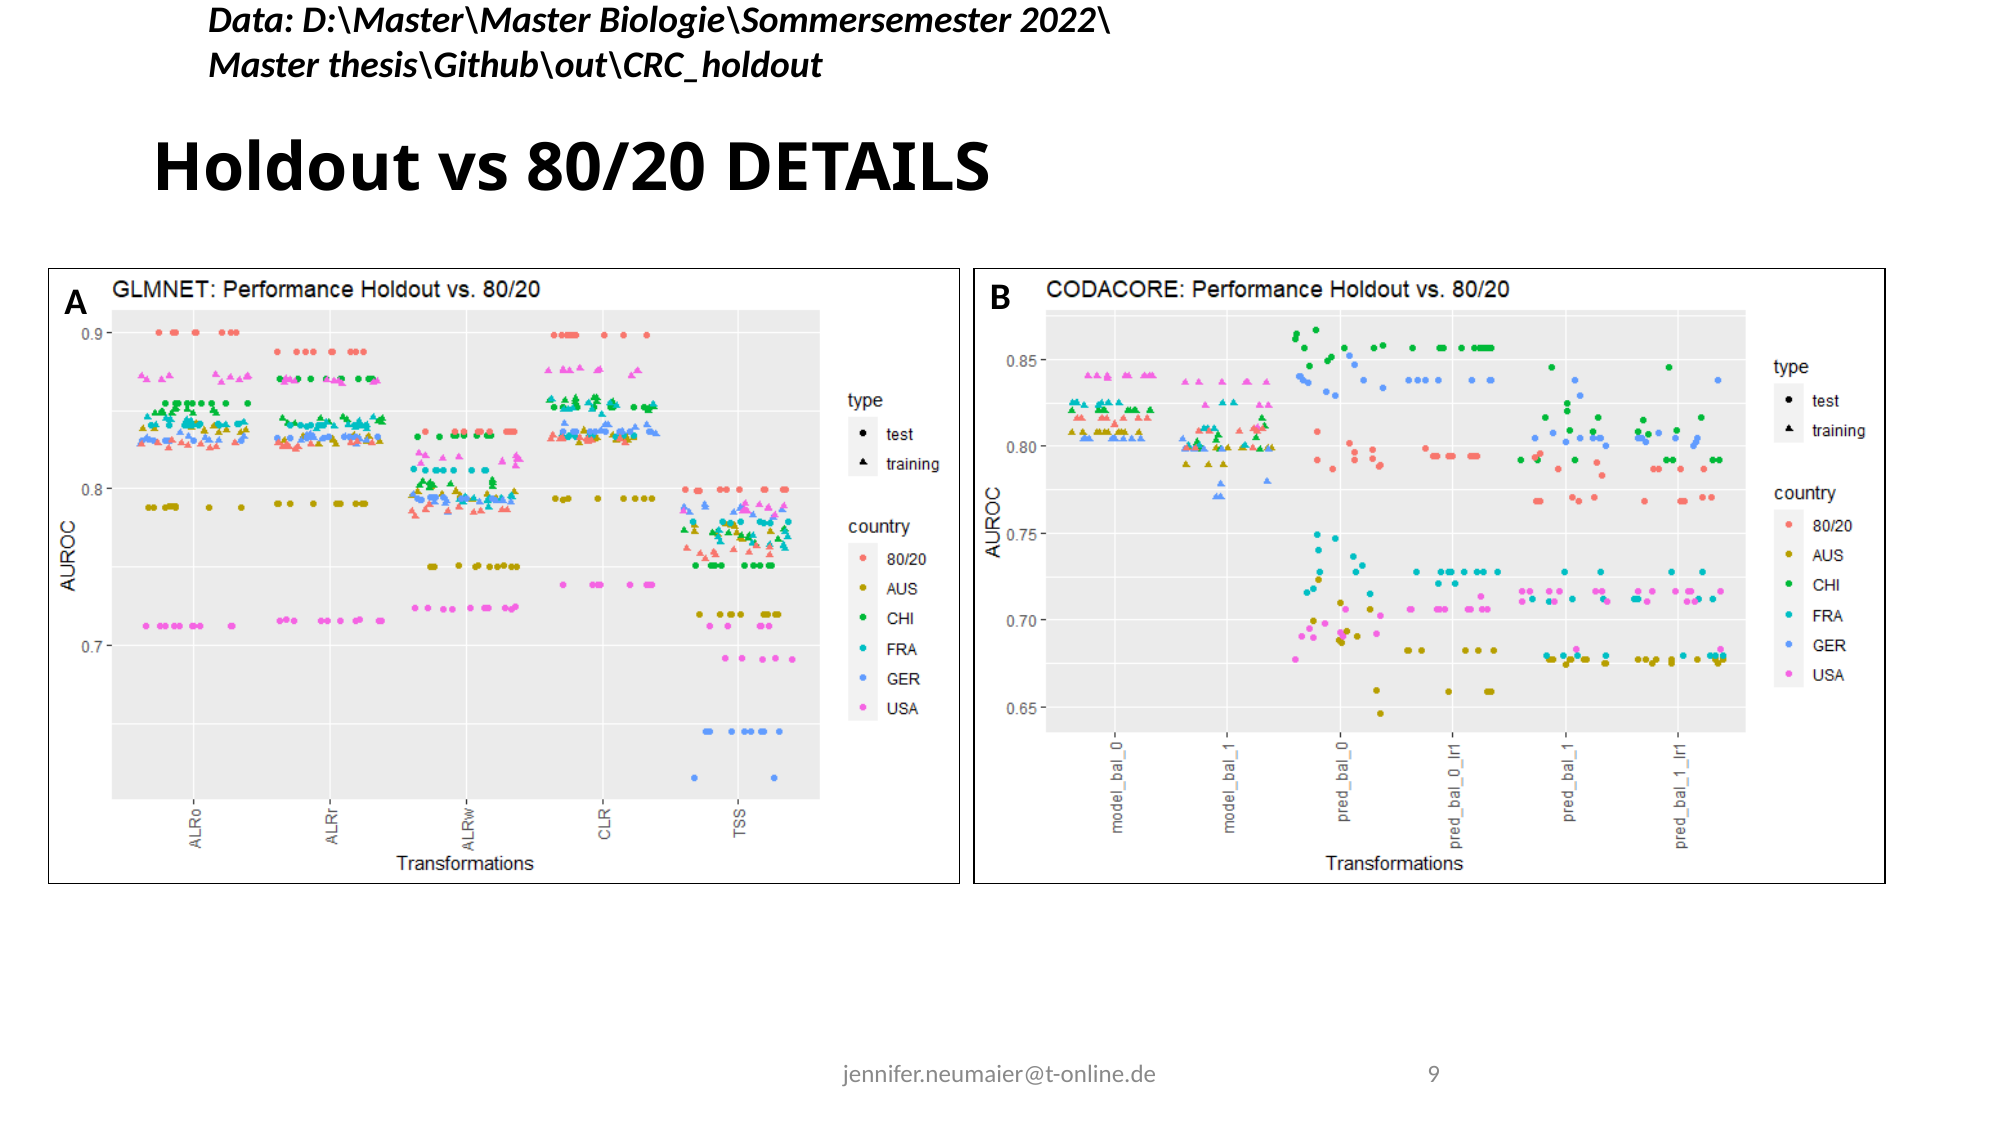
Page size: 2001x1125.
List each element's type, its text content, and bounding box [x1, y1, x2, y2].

picture [49, 269, 959, 883]
text_box B [974, 264, 1042, 326]
text_box jennifer.neumaier@t-online.de [662, 1042, 1338, 1103]
text_box [1412, 1042, 1863, 1103]
text_box A [49, 269, 116, 333]
picture [974, 269, 1885, 883]
text_box Data: D:\Master\Master Biologie\Sommersemester 2022\Master thesis\Github\out\CRC_holdout [193, 0, 1194, 95]
title Holdout vs 80/20 DETAILS [137, 59, 1863, 278]
